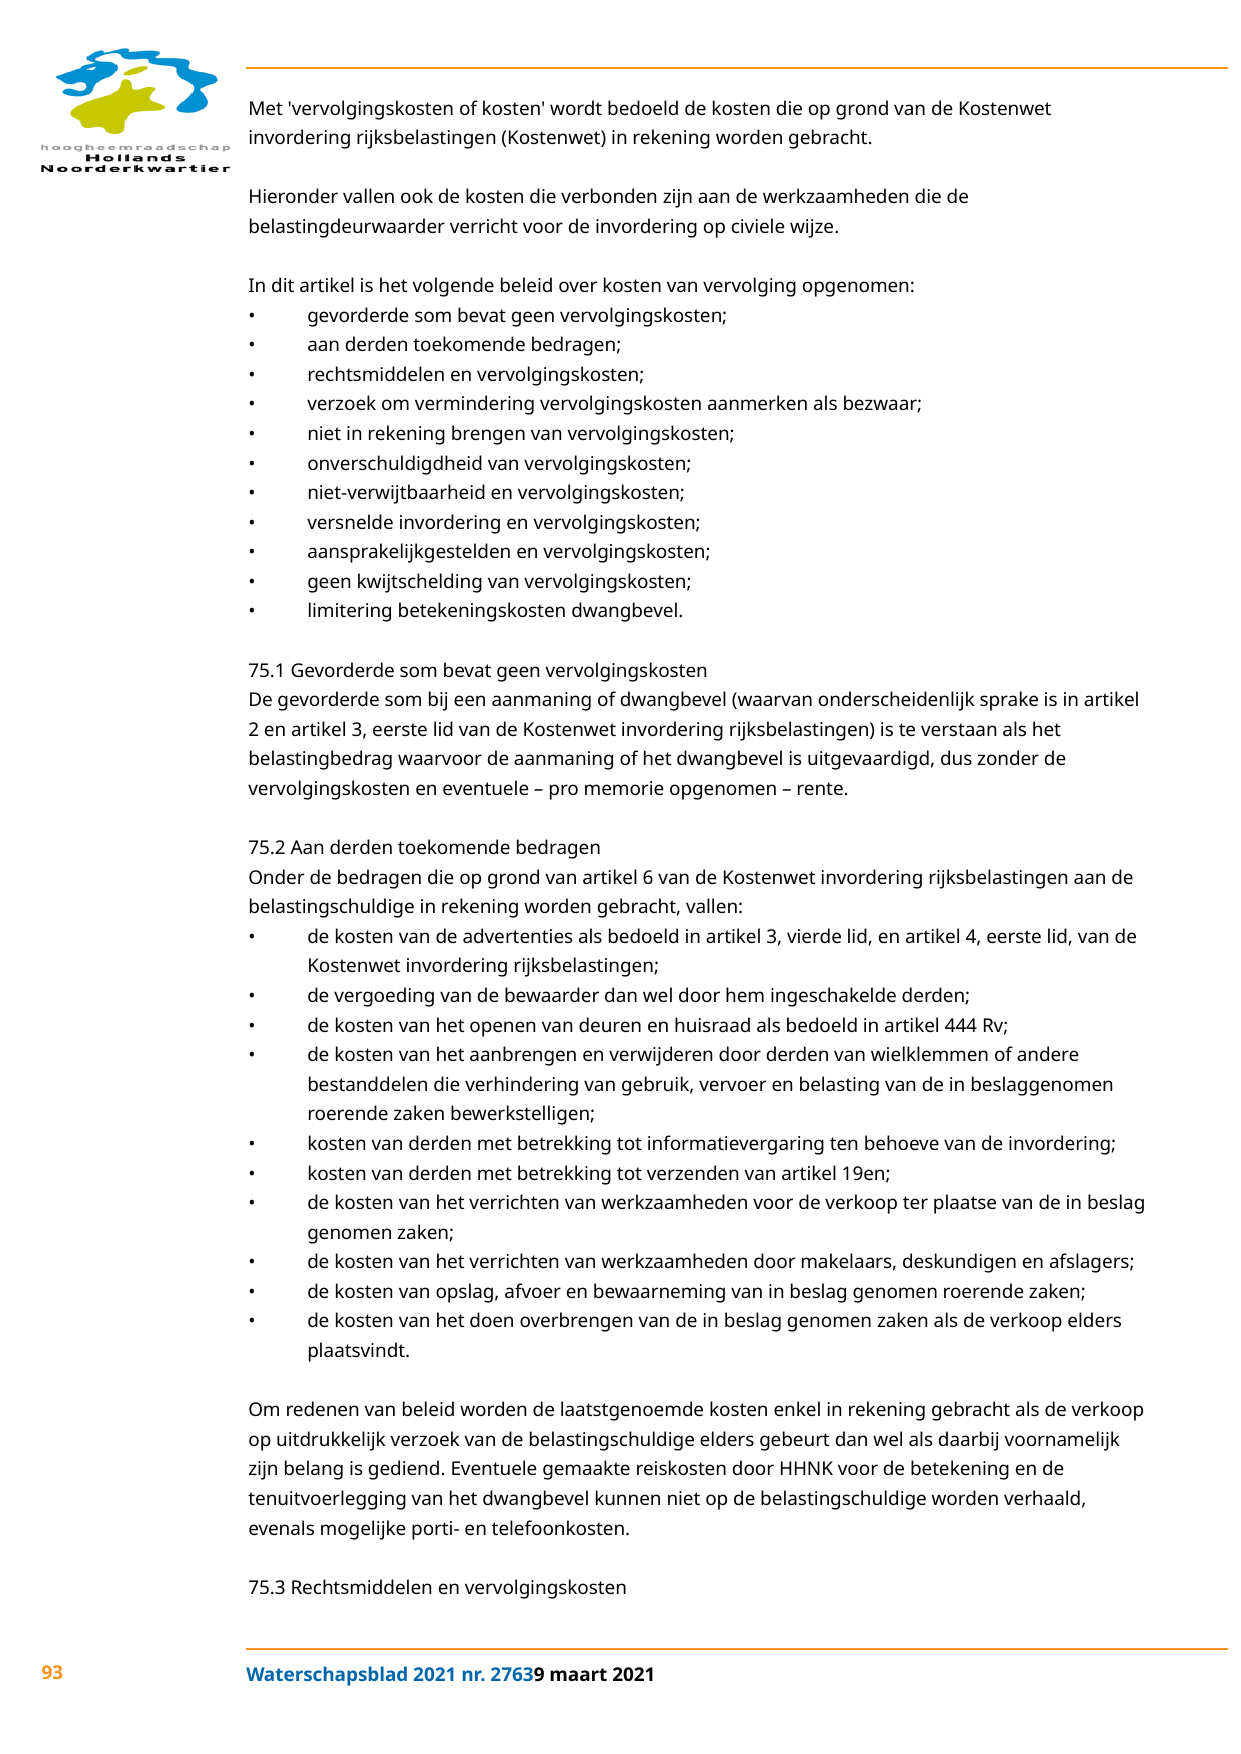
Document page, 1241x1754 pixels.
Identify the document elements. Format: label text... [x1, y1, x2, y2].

list verzoek om vermindering vervolgingskosten aanmerken als bezwaar; [248, 391, 1152, 416]
list de kosten van opslag, afvoer en bewaarneming van in beslag genomen roerende zaken; [248, 1278, 1152, 1304]
text Hieronder vallen ook de kosten die verbonden zijn aan de werkzaamheden die de belastingdeurwaarder verricht voor de invordering op civiele wijze. [248, 183, 1152, 239]
text Om redenen van beleid worden de laatstgenoemde kosten enkel in rekening gebracht als de verkoop op uitdrukkelijk verzoek van de belastingschuldige elders gebeurt dan wel als daarbij voornamelijk zijn belang is gediend. Eventuele gemaakte reiskosten door HHNK voor de betekening en de tenuitvoerlegging van het dwangbevel kunnen niet op de belastingschuldige worden verhaald, evenals mogelijke porti- en telefoonkosten. [248, 1396, 1152, 1541]
list de kosten van het verrichten van werkzaamheden door makelaars, deskundigen en afslagers; [248, 1248, 1152, 1274]
list de vergoeding van de bewaarder dan wel door hem ingeschakelde derden; [248, 982, 1152, 1008]
list kosten van derden met betrekking tot verzenden van artikel 19en; [248, 1160, 1152, 1186]
list versnelde invordering en vervolgingskosten; [248, 509, 1152, 535]
list geen kwijtschelding van vervolgingskosten; [248, 568, 1152, 594]
list aan derden toekomende bedragen; [248, 331, 1152, 357]
text 75.3 Rechtsmiddelen en vervolgingskosten [248, 1574, 1152, 1600]
text 75.2 Aan derden toekomende bedragen [248, 834, 1152, 860]
text 75.1 Gevorderde som bevat geen vervolgingskosten [248, 657, 1152, 683]
list kosten van derden met betrekking tot informatievergaring ten behoeve van de invordering; [248, 1130, 1152, 1156]
list de kosten van de advertenties als bedoeld in artikel 3, vierde lid, en artikel 4, eerste lid, van de Kostenwet invordering rijksbelastingen; [248, 923, 1152, 978]
text Onder de bedragen die op grond van artikel 6 van de Kostenwet invordering rijksbelastingen aan de belastingschuldige in rekening worden gebracht, vallen: [248, 864, 1152, 919]
list de kosten van het doen overbrengen van de in beslag genomen zaken als de verkoop elders plaatsvindt. [248, 1308, 1152, 1363]
text Met 'vervolgingskosten of kosten' wordt bedoeld de kosten die op grond van de Kostenwet invordering rijksbelastingen (Kostenwet) in rekening worden gebracht. [248, 95, 1152, 150]
list de kosten van het openen van deuren en huisraad als bedoeld in artikel 444 Rv; [248, 1012, 1152, 1038]
list de kosten van het aanbrengen en verwijderen door derden van wielklemmen of andere bestanddelen die verhindering van gebruik, vervoer en belasting van de in beslaggenomen roerende zaken bewerkstelligen; [248, 1041, 1152, 1126]
text De gevorderde som bij een aanmaning of dwangbevel (waarvan onderscheidenlijk sprake is in artikel 2 en artikel 3, eerste lid van de Kostenwet invordering rijksbelastingen) is te verstaan als het belastingbedrag waarvoor de aanmaning of het dwangbevel is uitgevaardigd, dus zonder de vervolgingskosten en eventuele – pro memorie opgenomen – rente. [248, 686, 1152, 801]
list de kosten van het verrichten van werkzaamheden voor de verkoop ter plaatse van de in beslag genomen zaken; [248, 1189, 1152, 1245]
list onverschuldigdheid van vervolgingskosten; [248, 450, 1152, 476]
list niet in rekening brengen van vervolgingskosten; [248, 420, 1152, 446]
picture [41, 47, 231, 172]
list gevorderde som bevat geen vervolgingskosten; [248, 302, 1152, 328]
list niet-verwijtbaarheid en vervolgingskosten; [248, 479, 1152, 505]
text In dit artikel is het volgende beleid over kosten van vervolging opgenomen: [248, 272, 1152, 298]
list limitering betekeningskosten dwangbevel. [248, 598, 1152, 623]
list rechtsmiddelen en vervolgingskosten; [248, 361, 1152, 387]
list aansprakelijkgestelden en vervolgingskosten; [248, 538, 1152, 564]
